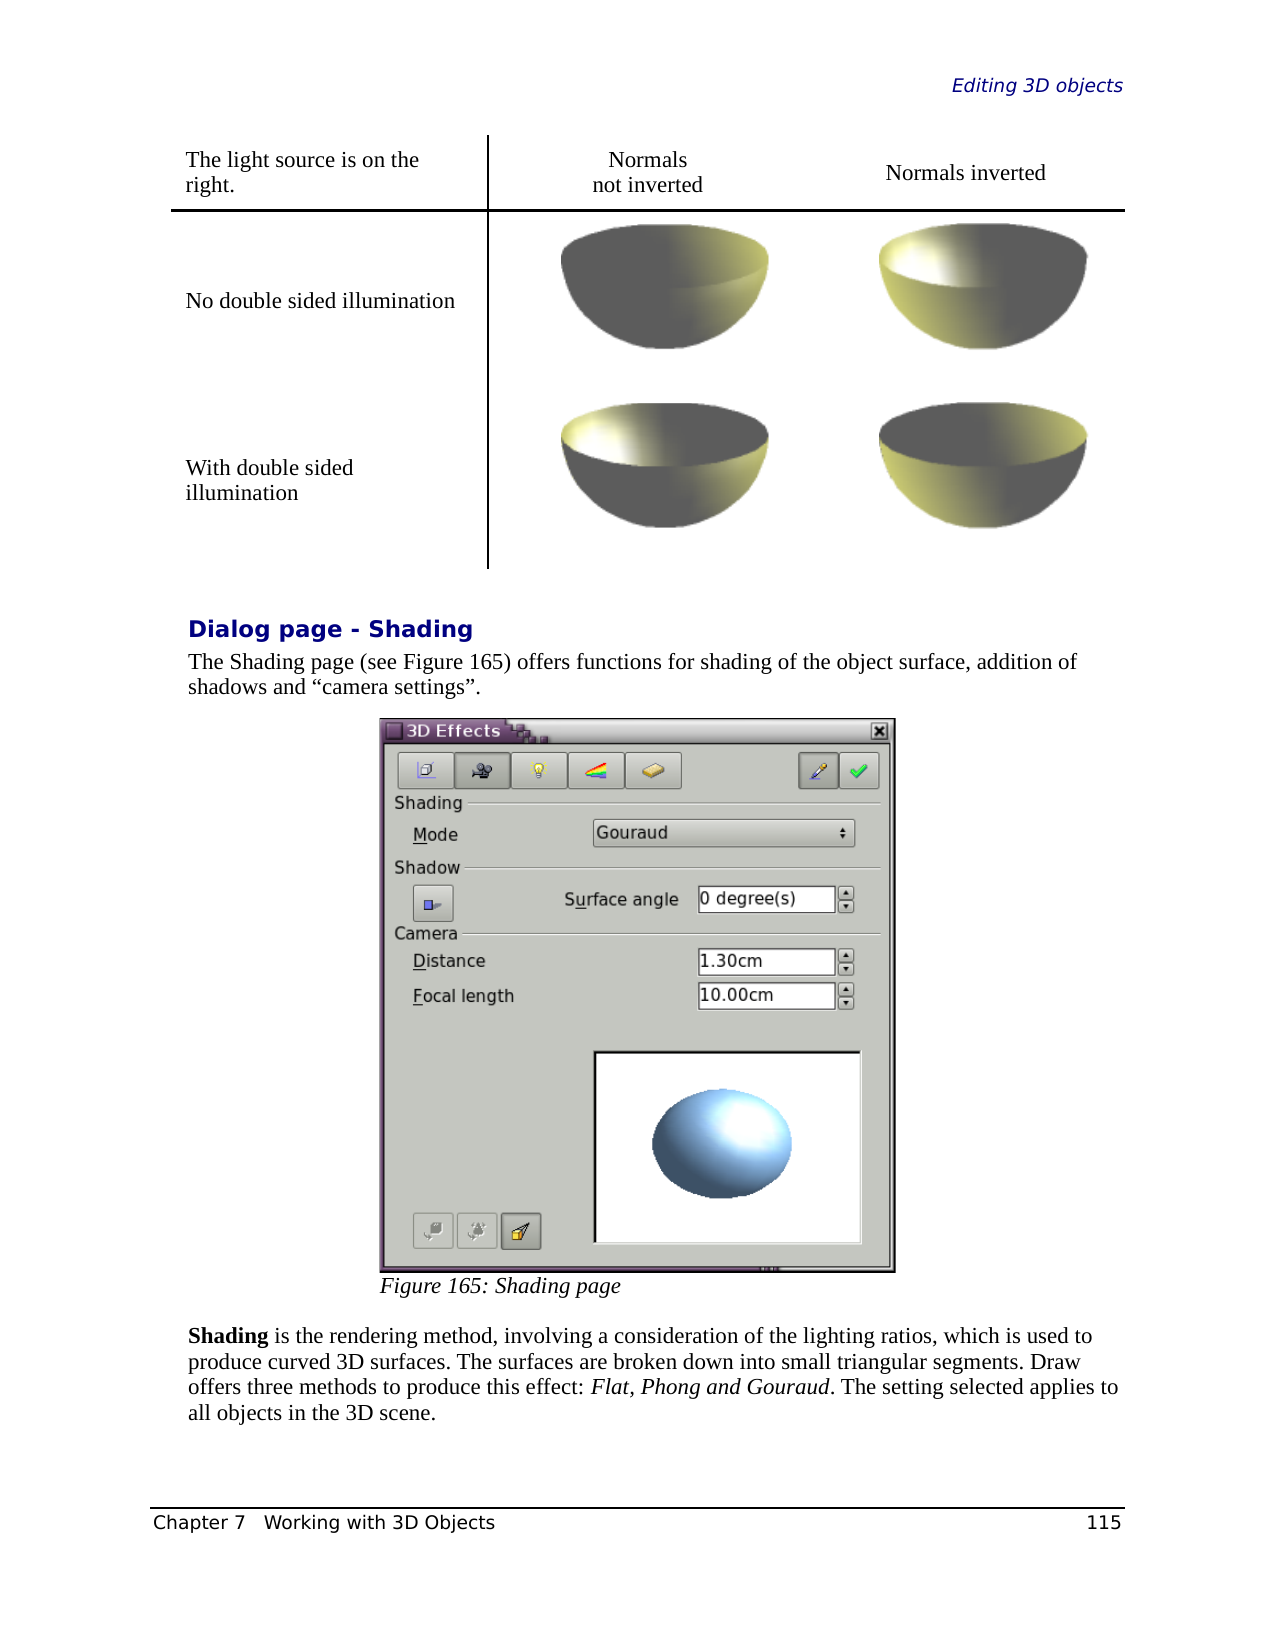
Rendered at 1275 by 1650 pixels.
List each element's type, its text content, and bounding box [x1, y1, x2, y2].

table_cell No double sided illumination [171, 212, 487, 391]
table_header The light source is on the right. [171, 135, 487, 209]
table_cell [489, 212, 807, 391]
text Figure 165: Shading page [379, 1273, 896, 1298]
table_cell [489, 391, 807, 569]
text Shading is the rendering method, involving a consideration of the lighting ratios, which is used to produce curved 3D surfaces. The surfaces are broken down into small triangular segments. Draw offers three methods to produce this effect: Flat, Phong and Gouraud. The setting selected applies to all objects in the 3D scene. [188, 1323, 1125, 1425]
picture [379, 718, 896, 1273]
table_cell [807, 391, 1125, 569]
text The Shading page (see Figure 165) offers functions for shading of the object surface, addition of shadows and “camera settings”. [188, 649, 1125, 700]
table_header Normals inverted [807, 135, 1125, 209]
table_cell [807, 212, 1125, 391]
table_cell With double sided illumination [171, 391, 487, 569]
subtitle Dialog page - Shading [188, 616, 1125, 643]
table_header Normals not inverted [489, 135, 807, 209]
